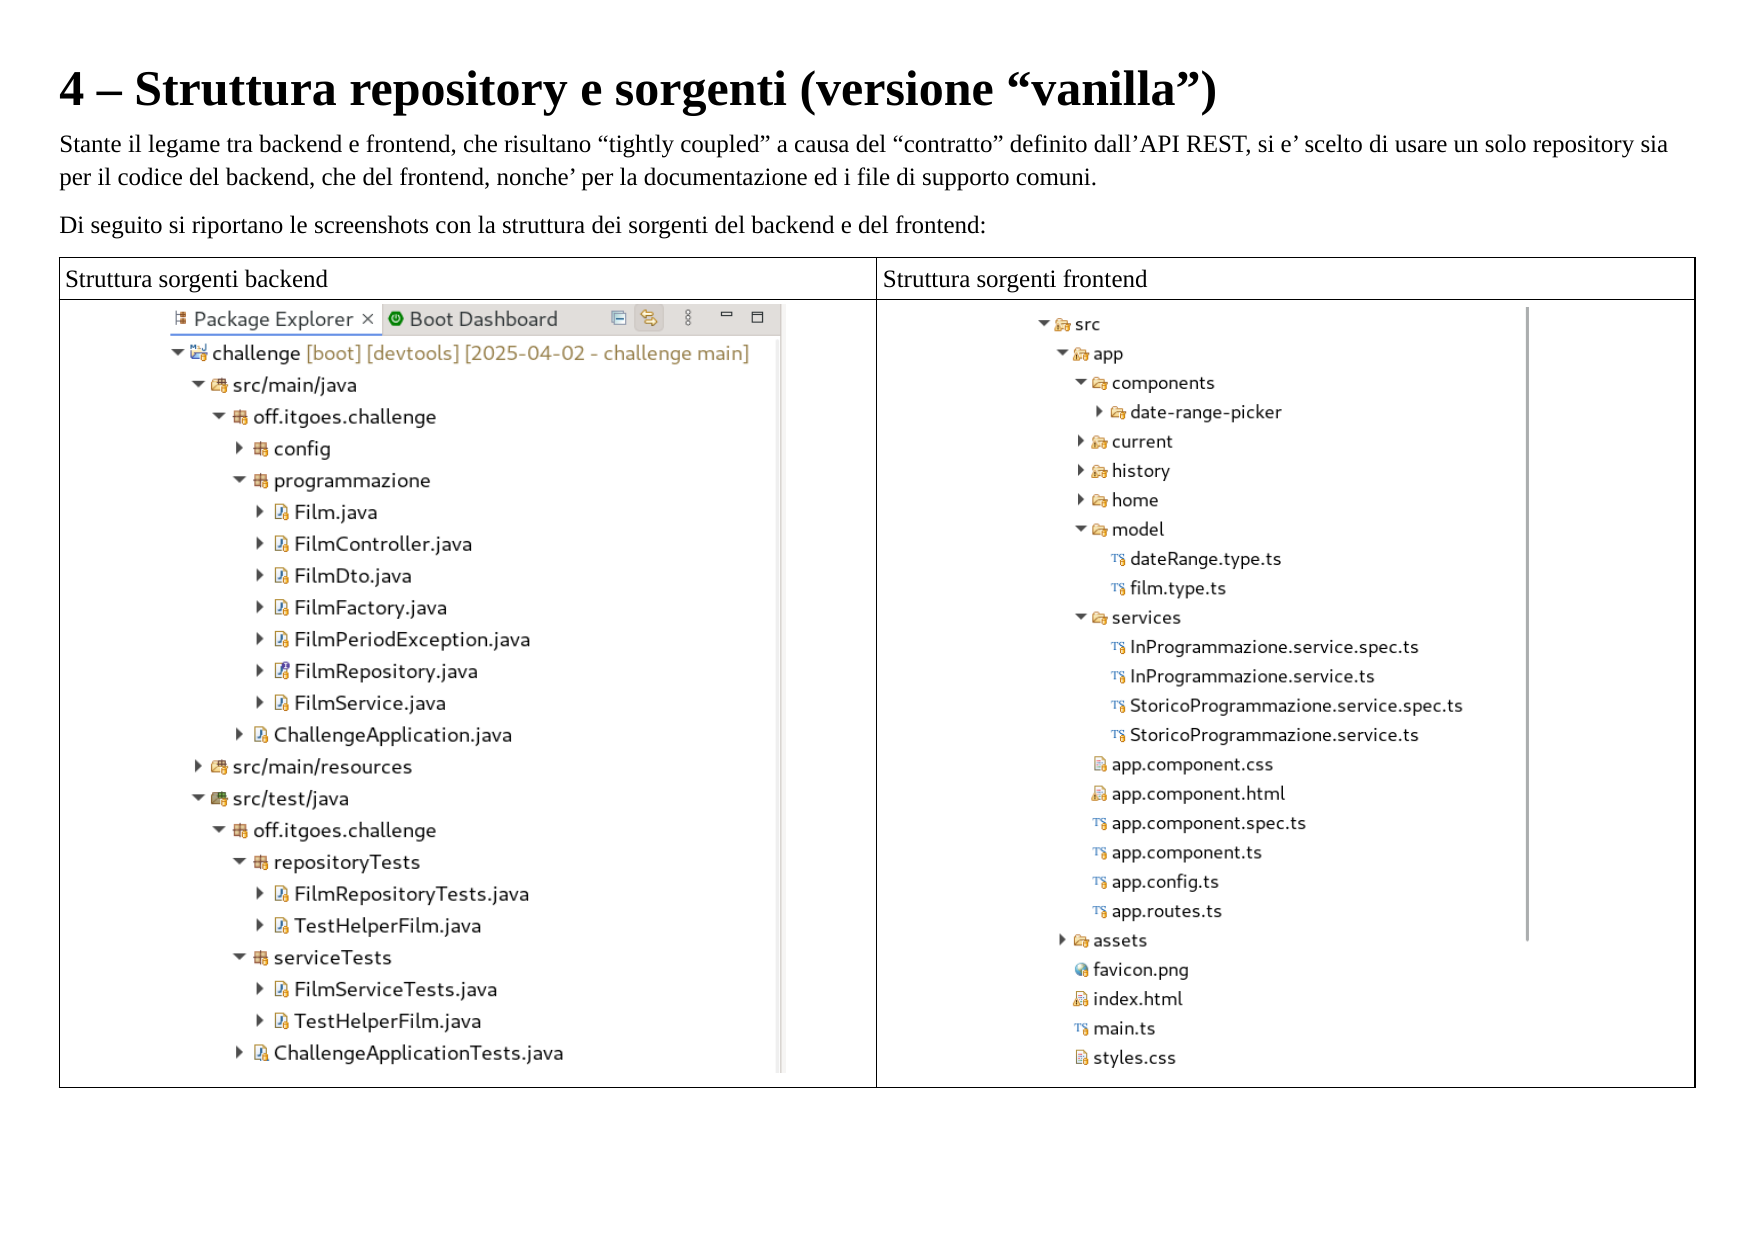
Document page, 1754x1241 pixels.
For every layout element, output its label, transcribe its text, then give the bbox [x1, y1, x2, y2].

table_cell [877, 300, 1694, 1087]
subtitle 4 – Struttura repository e sorgenti (versione “vanilla”) [59, 59, 1695, 117]
text Di seguito si riportano le screenshots con la struttura dei sorgenti del backend e del frontend: [59, 210, 1695, 238]
table_header Struttura sorgenti frontend [877, 258, 1694, 298]
table_cell [60, 300, 876, 1087]
picture [170, 304, 786, 1073]
picture [1036, 307, 1530, 1074]
table_header Struttura sorgenti backend [60, 258, 876, 298]
text Stante il legame tra backend e frontend, che risultano “tightly coupled” a causa del “contratto” definito dall’API REST, si e’ scelto di usare un solo repository sia per il codice del backend, che del frontend, nonche’ per la documentazione ed i file di supporto comuni. [59, 129, 1695, 191]
